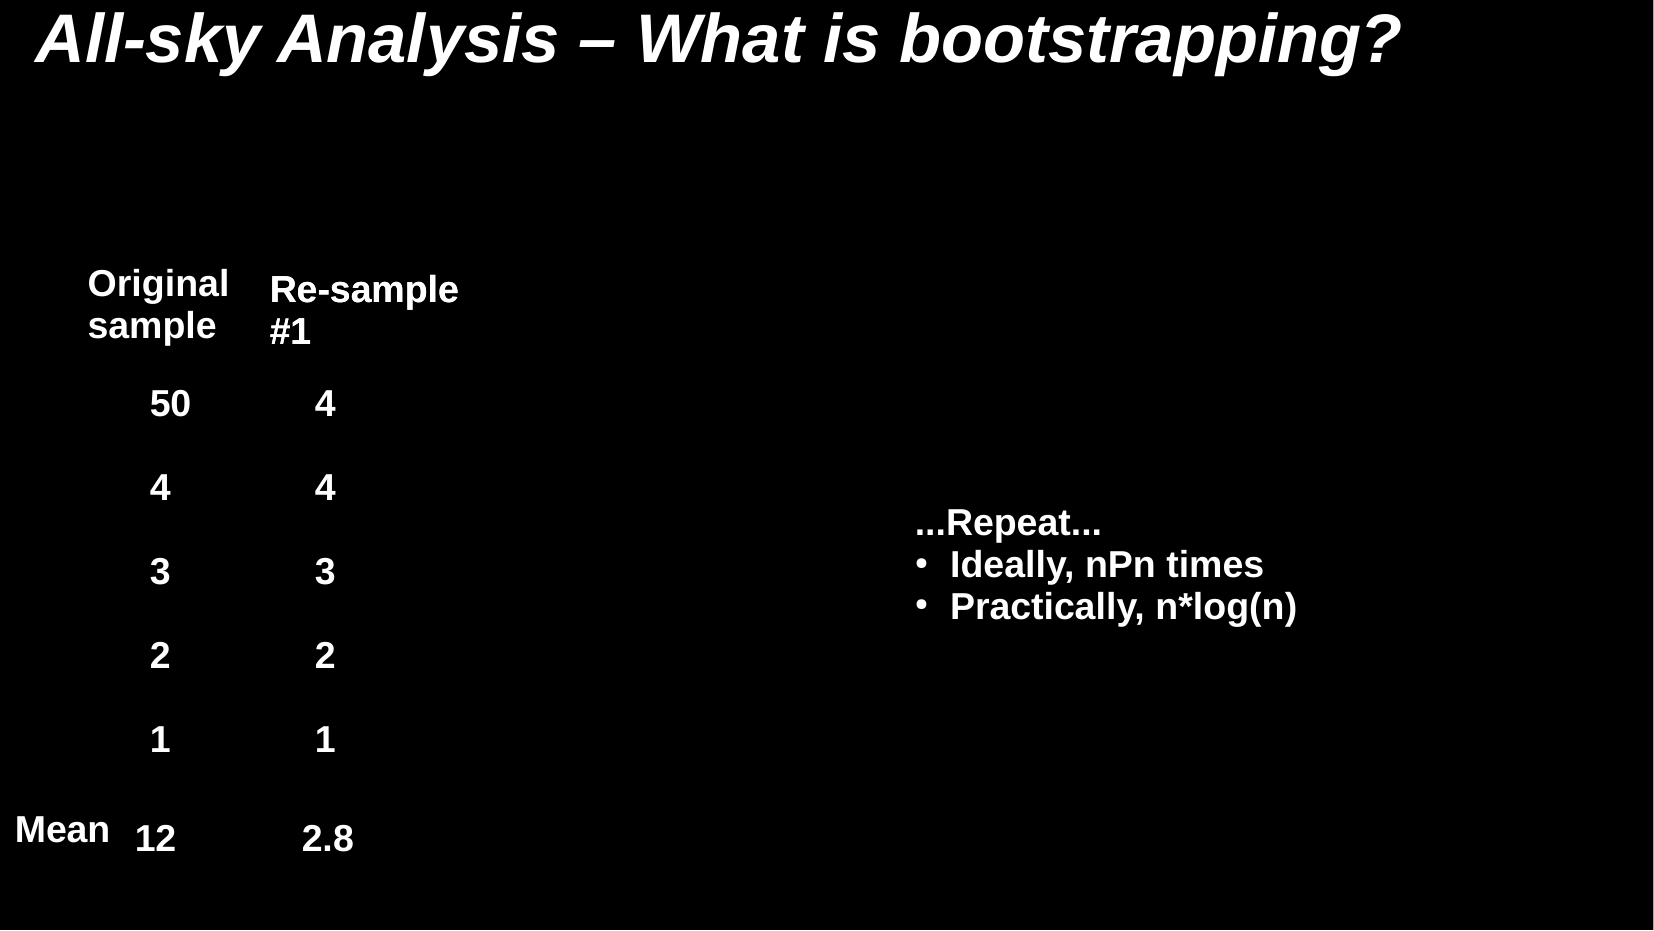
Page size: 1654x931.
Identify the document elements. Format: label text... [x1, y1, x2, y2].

text_box Mean [0, 801, 136, 901]
text_box ...Repeat... Ideally, nPn times Practically, n*log(n) [900, 493, 1381, 635]
text_box All-sky Analysis – What is bootstrapping? [0, 0, 1564, 77]
text_box Original sample [72, 255, 256, 354]
text_box 4 4 3 2 1 [300, 375, 391, 768]
text_box 50 4 3 2 1 [135, 375, 226, 768]
text_box Re-sample #1 [255, 261, 485, 361]
text_box 12 2.8 [136, 810, 1291, 867]
